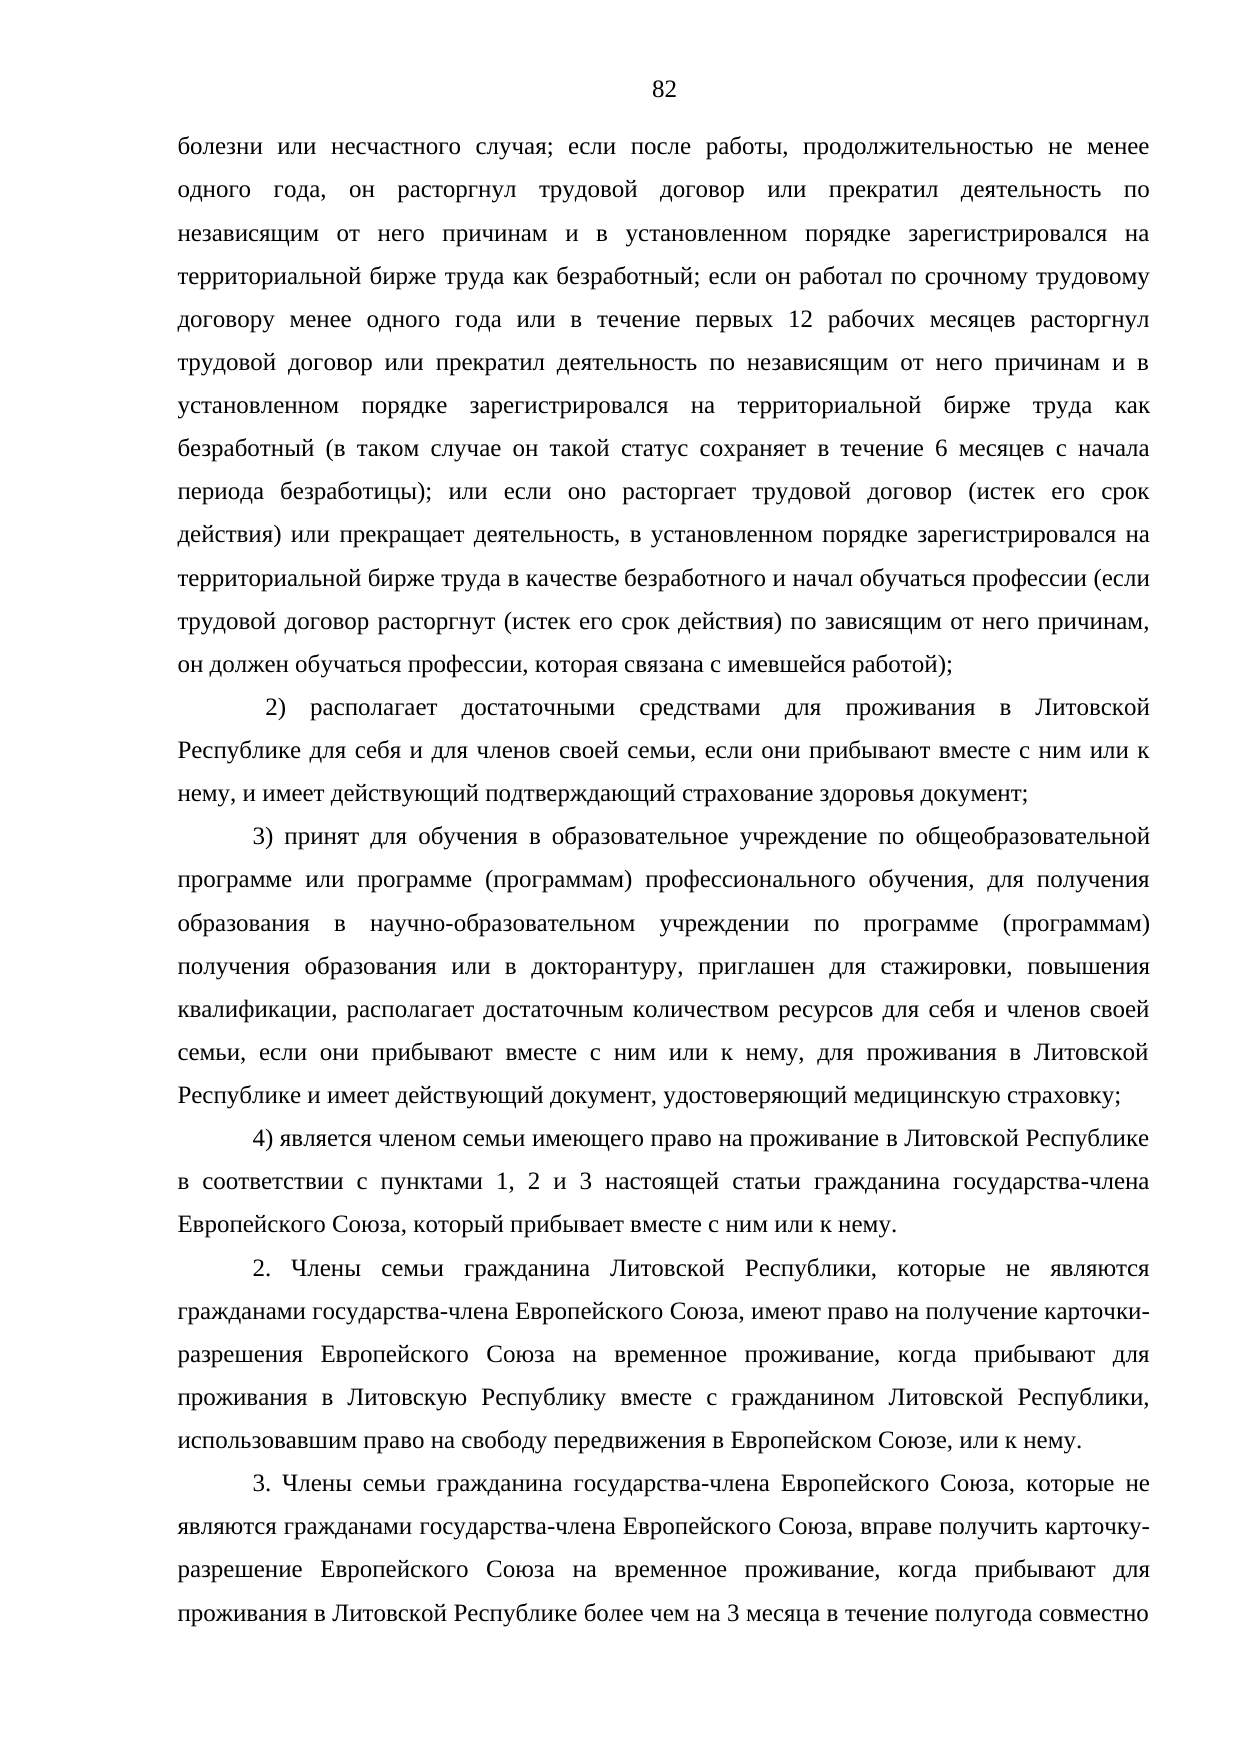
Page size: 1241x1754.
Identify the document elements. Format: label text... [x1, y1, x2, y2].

text 4) является членом семьи имеющего право на проживание в Литовской Республике в соответствии с пунктами 1, 2 и 3 настоящей статьи гражданина государства-члена Европейского Союза, который прибывает вместе с ним или к нему. [177, 1123, 1151, 1238]
text 2. Члены семьи гражданина Литовской Республики, которые не являются гражданами государства-члена Европейского Союза, имеют право на получение карточки-разрешения Европейского Союза на временное проживание, когда прибывают для проживания в Литовскую Республику вместе с гражданином Литовской Республики, использовавшим право на свободу передвижения в Европейском Союзе, или к нему. [177, 1253, 1151, 1454]
text 3. Члены семьи гражданина государства-члена Европейского Союза, которые не являются гражданами государства-члена Европейского Союза, вправе получить карточку-разрешение Европейского Союза на временное проживание, когда прибывают для проживания в Литовской Республике более чем на 3 месяца в течение полугода совместно [177, 1468, 1151, 1626]
text болезни или несчастного случая; если после работы, продолжительностью не менее одного года, он расторгнул трудовой договор или прекратил деятельность по независящим от него причинам и в установленном порядке зарегистрировался на территориальной бирже труда как безработный; если он работал по срочному трудовому договору менее одного года или в течение первых 12 рабочих месяцев расторгнул трудовой договор или прекратил деятельность по независящим от него причинам и в установленном порядке зарегистрировался на территориальной бирже труда как безработный (в таком случае он такой статус сохраняет в течение 6 месяцев с начала периода безработицы); или если оно расторгает трудовой договор (истек его срок действия) или прекращает деятельность, в установленном порядке зарегистрировался на территориальной бирже труда в качестве безработного и начал обучаться профессии (если трудовой договор расторгнут (истек его срок действия) по зависящим от него причинам, он должен обучаться профессии, которая связана с имевшейся работой); [177, 131, 1151, 678]
text 3) принят для обучения в образовательное учреждение по общеобразовательной программе или программе (программам) профессионального обучения, для получения образования в научно-образовательном учреждении по программе (программам) получения образования или в докторантуру, приглашен для стажировки, повышения квалификации, располагает достаточным количеством ресурсов для себя и членов своей семьи, если они прибывают вместе с ним или к нему, для проживания в Литовской Республике и имеет действующий документ, удостоверяющий медицинскую страховку; [177, 821, 1151, 1109]
text 2) располагает достаточными средствами для проживания в Литовской Республике для себя и для членов своей семьи, если они прибывают вместе с ним или к нему, и имеет действующий подтверждающий страхование здоровья документ; [177, 692, 1151, 807]
